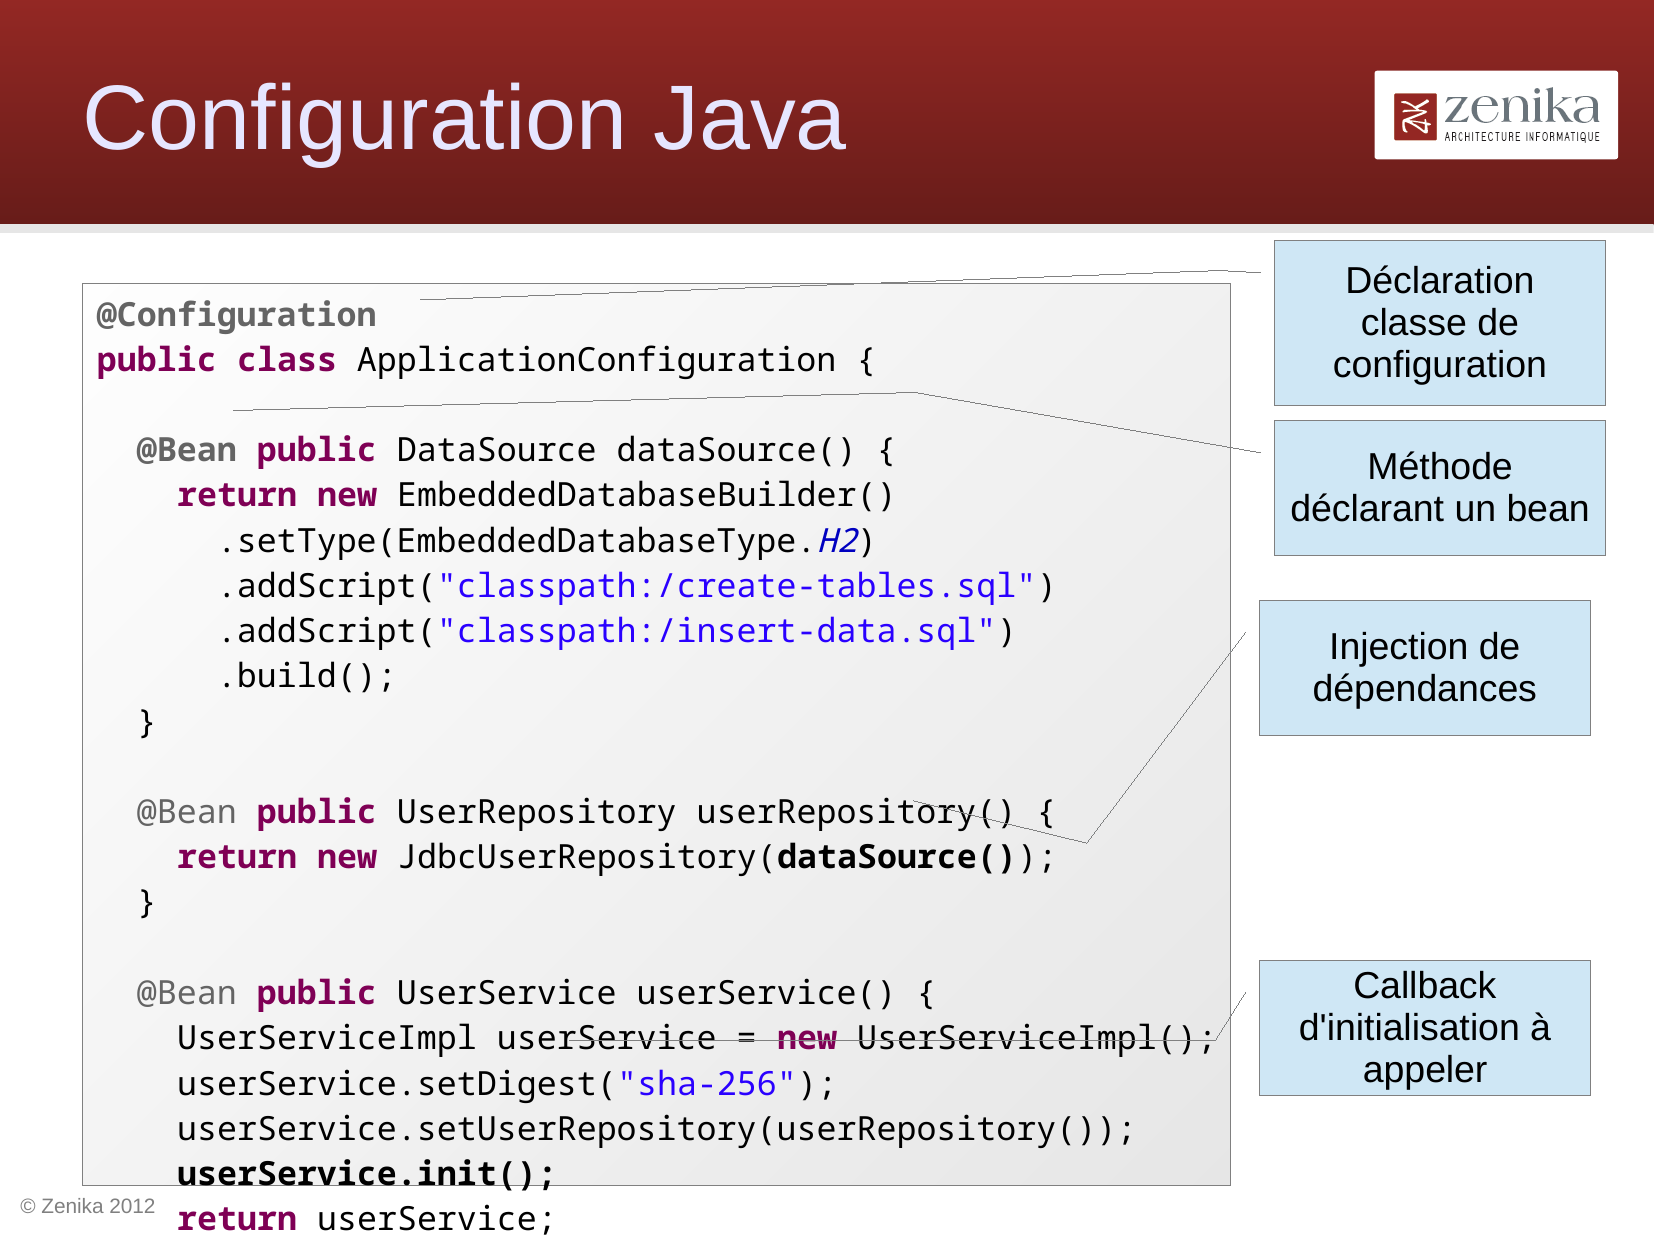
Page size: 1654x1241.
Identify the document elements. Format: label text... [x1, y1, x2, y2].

text_box @Configuration public class ApplicationConfiguration { @Bean public DataSource dataSource() { return new EmbeddedDatabaseBuilder() .setType(EmbeddedDatabaseType.H2) .addScript("classpath:/create-tables.sql") .addScript("classpath:/insert-data.sql") .build(); } @Bean public UserRepository userRepository() { return new JdbcUserRepository(dataSource()); } @Bean public UserService userService() { UserServiceImpl userService = new UserServiceImpl(); userService.setDigest("sha-256"); userService.setUserRepository(userRepository()); userService.init(); return userService; } } [82, 283, 1231, 1186]
text_box Callback d'initialisation à appeler [1260, 960, 1590, 1095]
title Configuration Java [82, 13, 1571, 222]
picture [1571, 82, 1600, 149]
text_box Méthode déclarant un bean [1275, 420, 1605, 555]
text_box Injection de dépendances [1260, 600, 1590, 735]
text_box Déclaration classe de configuration [1275, 240, 1605, 405]
